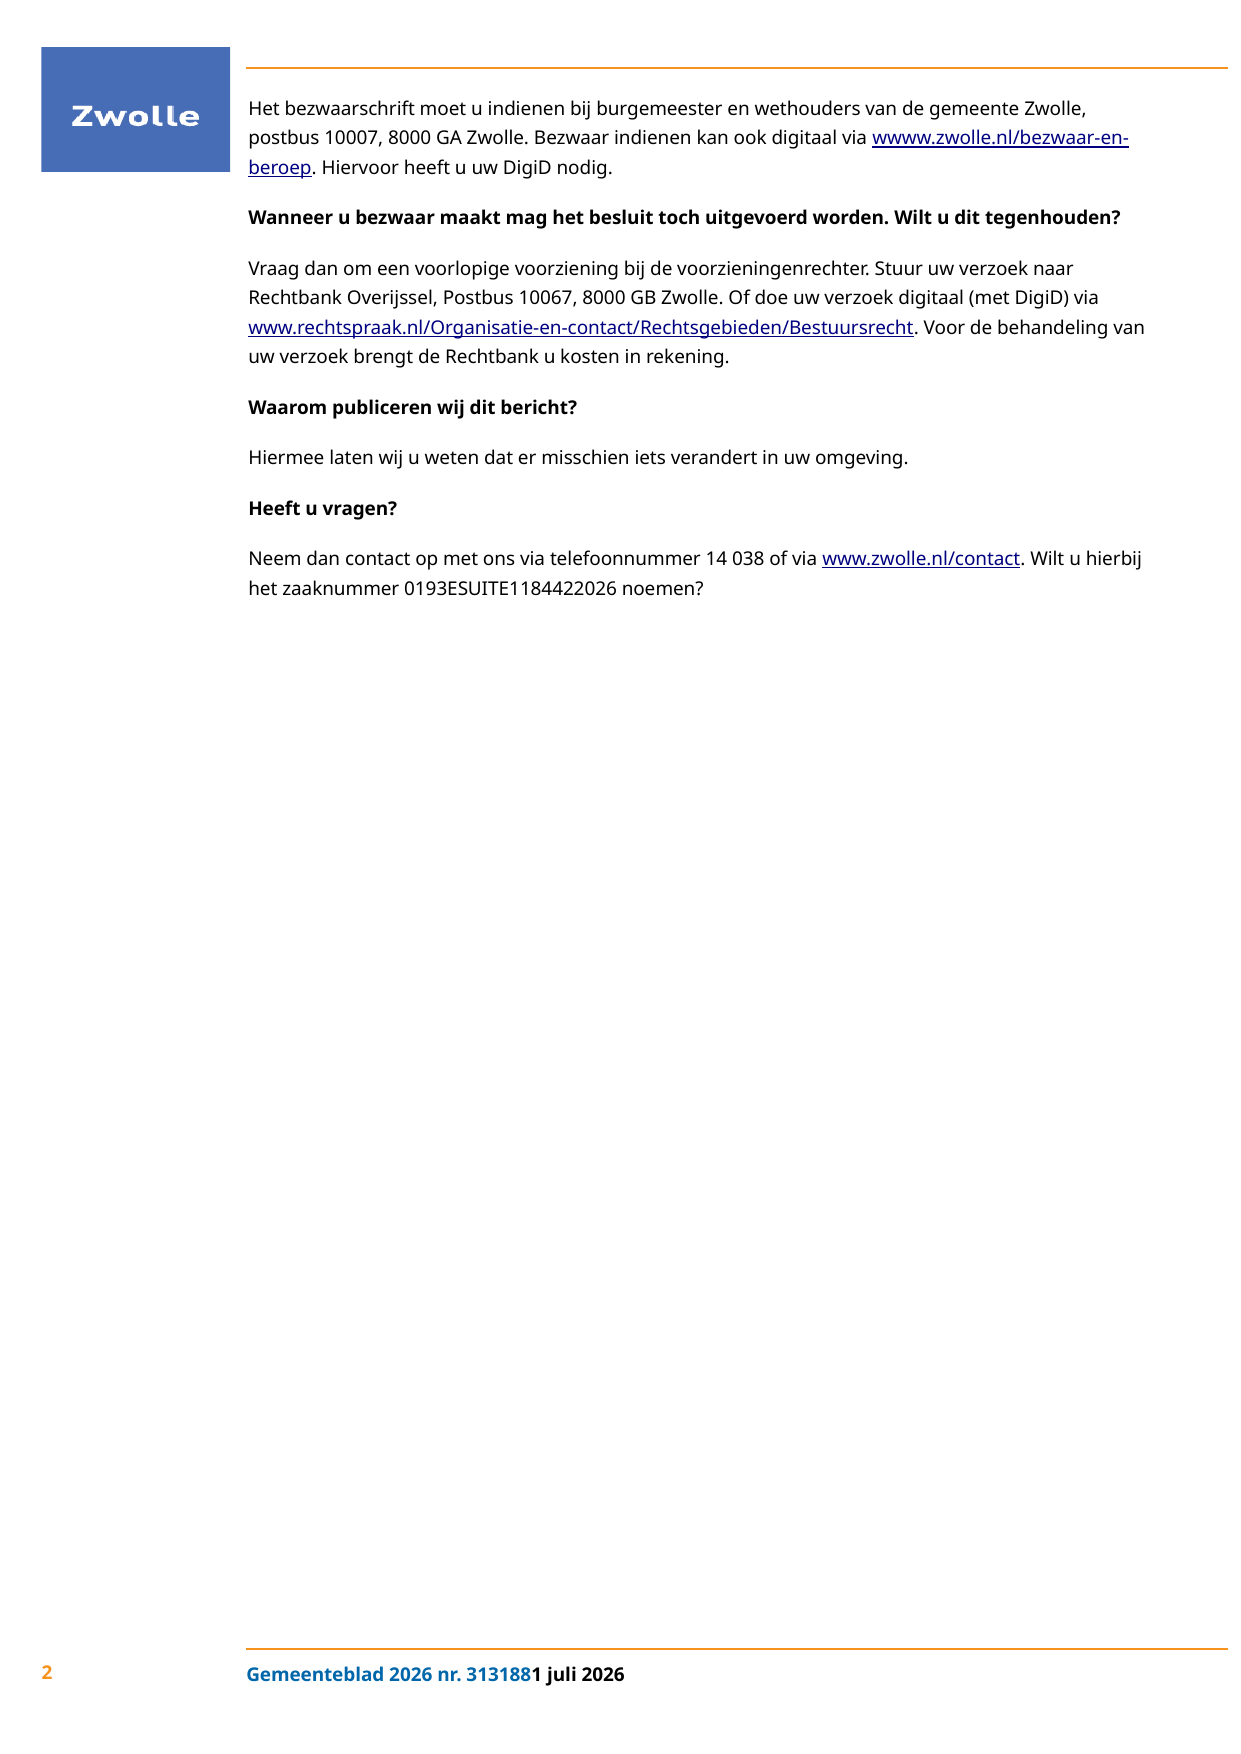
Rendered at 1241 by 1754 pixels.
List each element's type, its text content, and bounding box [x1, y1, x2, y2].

text Waarom publiceren wij dit bericht? [248, 394, 1152, 420]
text Het bezwaarschrift moet u indienen bij burgemeester en wethouders van de gemeente Zwolle, postbus 10007, 8000 GA Zwolle. Bezwaar indienen kan ook digitaal via wwww.zwolle.nl/bezwaar-en-beroep. Hiervoor heeft u uw DigiD nodig. [248, 95, 1152, 180]
text Hiermee laten wij u weten dat er misschien iets verandert in uw omgeving. [248, 444, 1152, 470]
picture [41, 47, 231, 172]
text Heeft u vragen? [248, 495, 1152, 521]
text Wanneer u bezwaar maakt mag het besluit toch uitgevoerd worden. Wilt u dit tegenhouden? [248, 204, 1152, 230]
text Neem dan contact op met ons via telefoonnummer 14 038 of via www.zwolle.nl/contact. Wilt u hierbij het zaaknummer 0193ESUITE1184422026 noemen? [248, 545, 1152, 601]
text Vraag dan om een voorlopige voorziening bij de voorzieningenrechter. Stuur uw verzoek naar Rechtbank Overijssel, Postbus 10067, 8000 GB Zwolle. Of doe uw verzoek digitaal (met DigiD) via www.rechtspraak.nl/Organisatie-en-contact/Rechtsgebieden/Bestuursrecht. Voor de behandeling van uw verzoek brengt de Rechtbank u kosten in rekening. [248, 255, 1152, 369]
